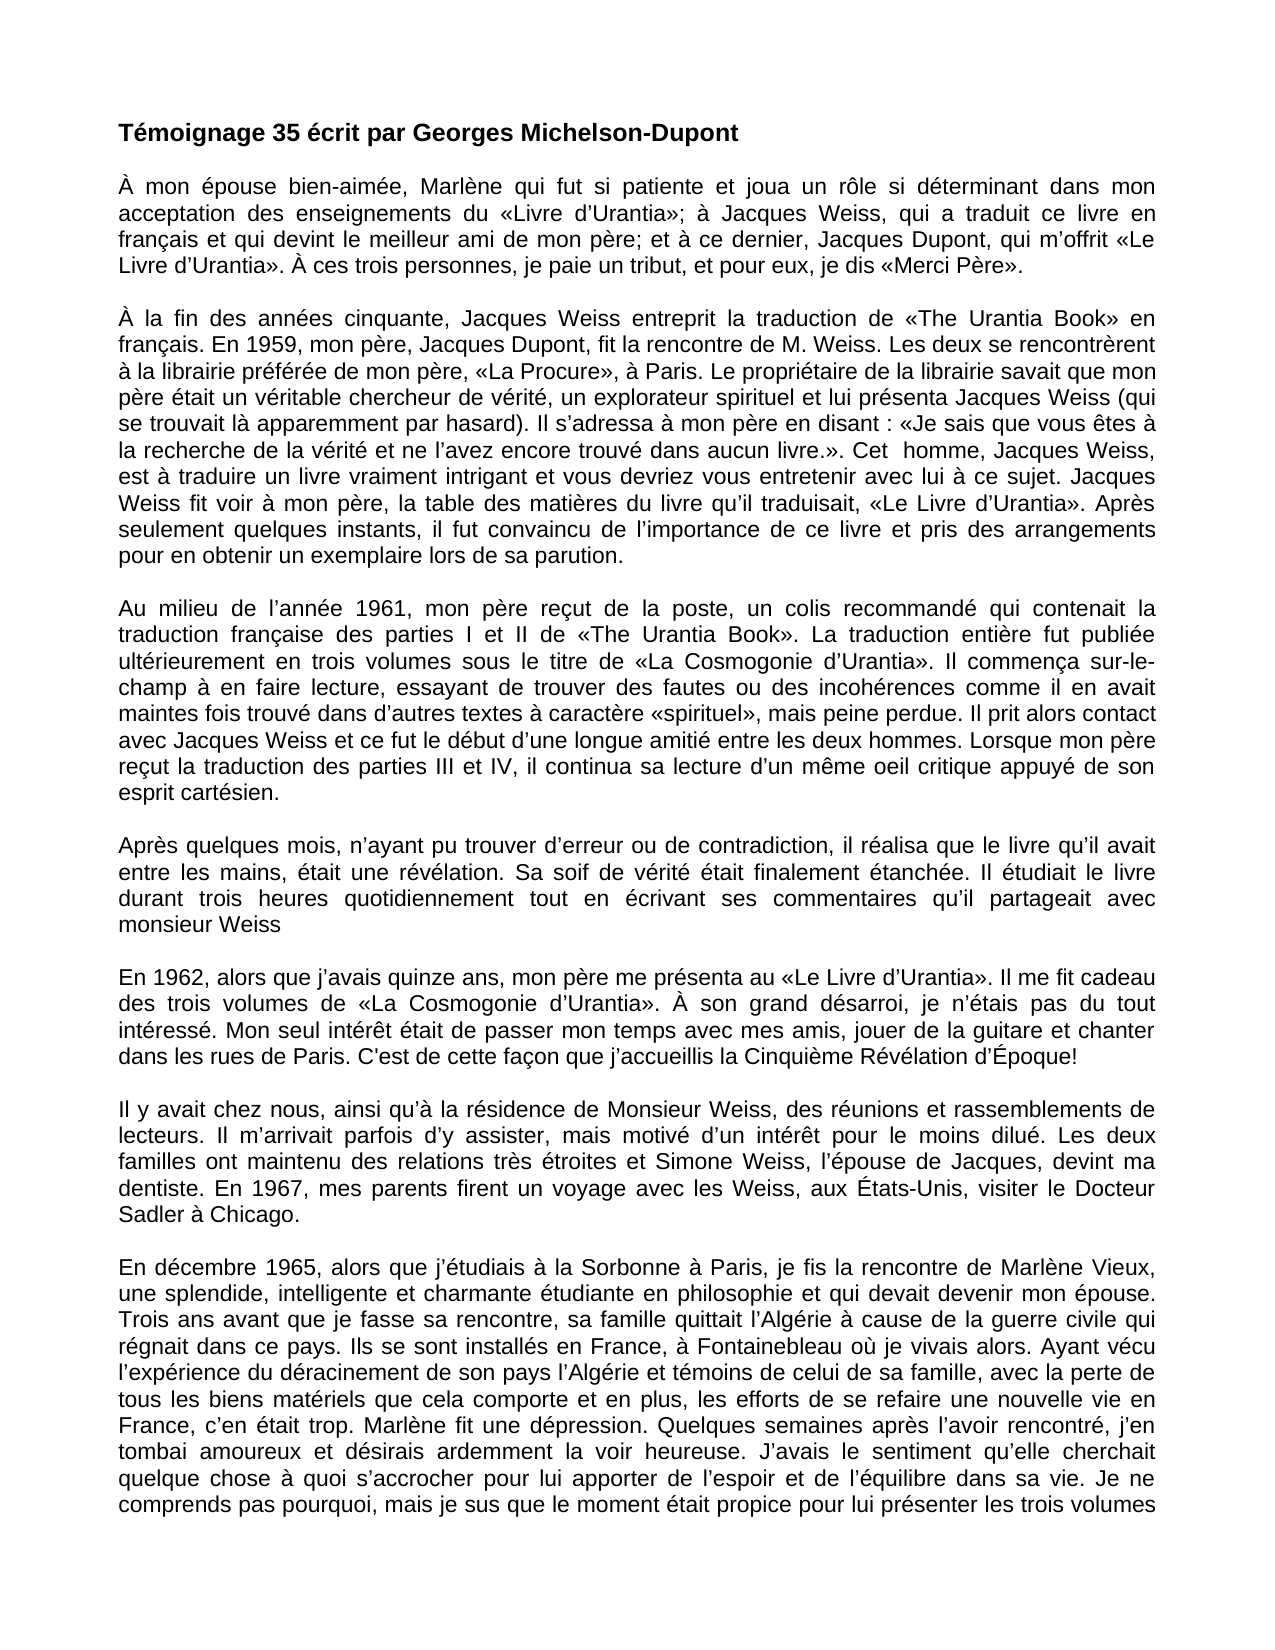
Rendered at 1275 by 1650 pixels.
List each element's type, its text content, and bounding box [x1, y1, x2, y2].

text En décembre 1965, alors que j’étudiais à la Sorbonne à Paris, je fis la rencontre de Marlène Vieux, une splendide, intelligente et charmante étudiante en philosophie et qui devait devenir mon épouse. Trois ans avant que je fasse sa rencontre, sa famille quittait l’Algérie à cause de la guerre civile qui régnait dans ce pays. Ils se sont installés en France, à Fontainebleau où je vivais alors. Ayant vécu l’expérience du déracinement de son pays l’Algérie et témoins de celui de sa famille, avec la perte de tous les biens matériels que cela comporte et en plus, les efforts de se refaire une nouvelle vie en France, c’en était trop. Marlène fit une dépression. Quelques semaines après l’avoir rencontré, j’en tombai amoureux et désirais ardemment la voir heureuse. J’avais le sentiment qu’elle cherchait quelque chose à quoi s’accrocher pour lui apporter de l’espoir et de l’équilibre dans sa vie. Je ne comprends pas pourquoi, mais je sus que le moment était propice pour lui présenter les trois volumes [118, 1254, 1157, 1517]
text À la fin des années cinquante, Jacques Weiss entreprit la traduction de «The Urantia Book» en français. En 1959, mon père, Jacques Dupont, fit la rencontre de M. Weiss. Les deux se rencontrèrent à la librairie préférée de mon père, «La Procure», à Paris. Le propriétaire de la librairie savait que mon père était un véritable chercheur de vérité, un explorateur spirituel et lui présenta Jacques Weiss (qui se trouvait là apparemment par hasard). Il s’adressa à mon père en disant : «Je sais que vous êtes à la recherche de la vérité et ne l’avez encore trouvé dans aucun livre.». Cet homme, Jacques Weiss, est à traduire un livre vraiment intrigant et vous devriez vous entretenir avec lui à ce sujet. Jacques Weiss fit voir à mon père, la table des matières du livre qu’il traduisait, «Le Livre d’Urantia». Après seulement quelques instants, il fut convaincu de l’importance de ce livre et pris des arrangements pour en obtenir un exemplaire lors de sa parution. [118, 305, 1157, 568]
text Il y avait chez nous, ainsi qu’à la résidence de Monsieur Weiss, des réunions et rassemblements de lecteurs. Il m’arrivait parfois d’y assister, mais motivé d’un intérêt pour le moins dilué. Les deux familles ont maintenu des relations très étroites et Simone Weiss, l’épouse de Jacques, devint ma dentiste. En 1967, mes parents firent un voyage avec les Weiss, aux États-Unis, visiter le Docteur Sadler à Chicago. [118, 1096, 1157, 1227]
text Au milieu de l’année 1961, mon père reçut de la poste, un colis recommandé qui contenait la traduction française des parties I et II de «The Urantia Book». La traduction entière fut publiée ultérieurement en trois volumes sous le titre de «La Cosmogonie d’Urantia». Il commença sur-le-champ à en faire lecture, essayant de trouver des fautes ou des incohérences comme il en avait maintes fois trouvé dans d’autres textes à caractère «spirituel», mais peine perdue. Il prit alors contact avec Jacques Weiss et ce fut le début d’une longue amitié entre les deux hommes. Lorsque mon père reçut la traduction des parties III et IV, il continua sa lecture d’un même oeil critique appuyé de son esprit cartésien. [118, 595, 1157, 806]
text Après quelques mois, n’ayant pu trouver d’erreur ou de contradiction, il réalisa que le livre qu’il avait entre les mains, était une révélation. Sa soif de vérité était finalement étanchée. Il étudiait le livre durant trois heures quotidiennement tout en écrivant ses commentaires qu’il partageait avec monsieur Weiss [118, 832, 1157, 937]
text Témoignage 35 écrit par Georges Michelson-Dupont [118, 118, 1157, 147]
text À mon épouse bien-aimée, Marlène qui fut si patiente et joua un rôle si déterminant dans mon acceptation des enseignements du «Livre d’Urantia»; à Jacques Weiss, qui a traduit ce livre en français et qui devint le meilleur ami de mon père; et à ce dernier, Jacques Dupont, qui m’offrit «Le Livre d’Urantia». À ces trois personnes, je paie un tribut, et pour eux, je dis «Merci Père». [118, 173, 1157, 279]
text En 1962, alors que j’avais quinze ans, mon père me présenta au «Le Livre d’Urantia». Il me fit cadeau des trois volumes de «La Cosmogonie d’Urantia». À son grand désarroi, je n’étais pas du tout intéressé. Mon seul intérêt était de passer mon temps avec mes amis, jouer de la guitare et chanter dans les rues de Paris. C'est de cette façon que j’accueillis la Cinquième Révélation d’Époque! [118, 964, 1157, 1069]
